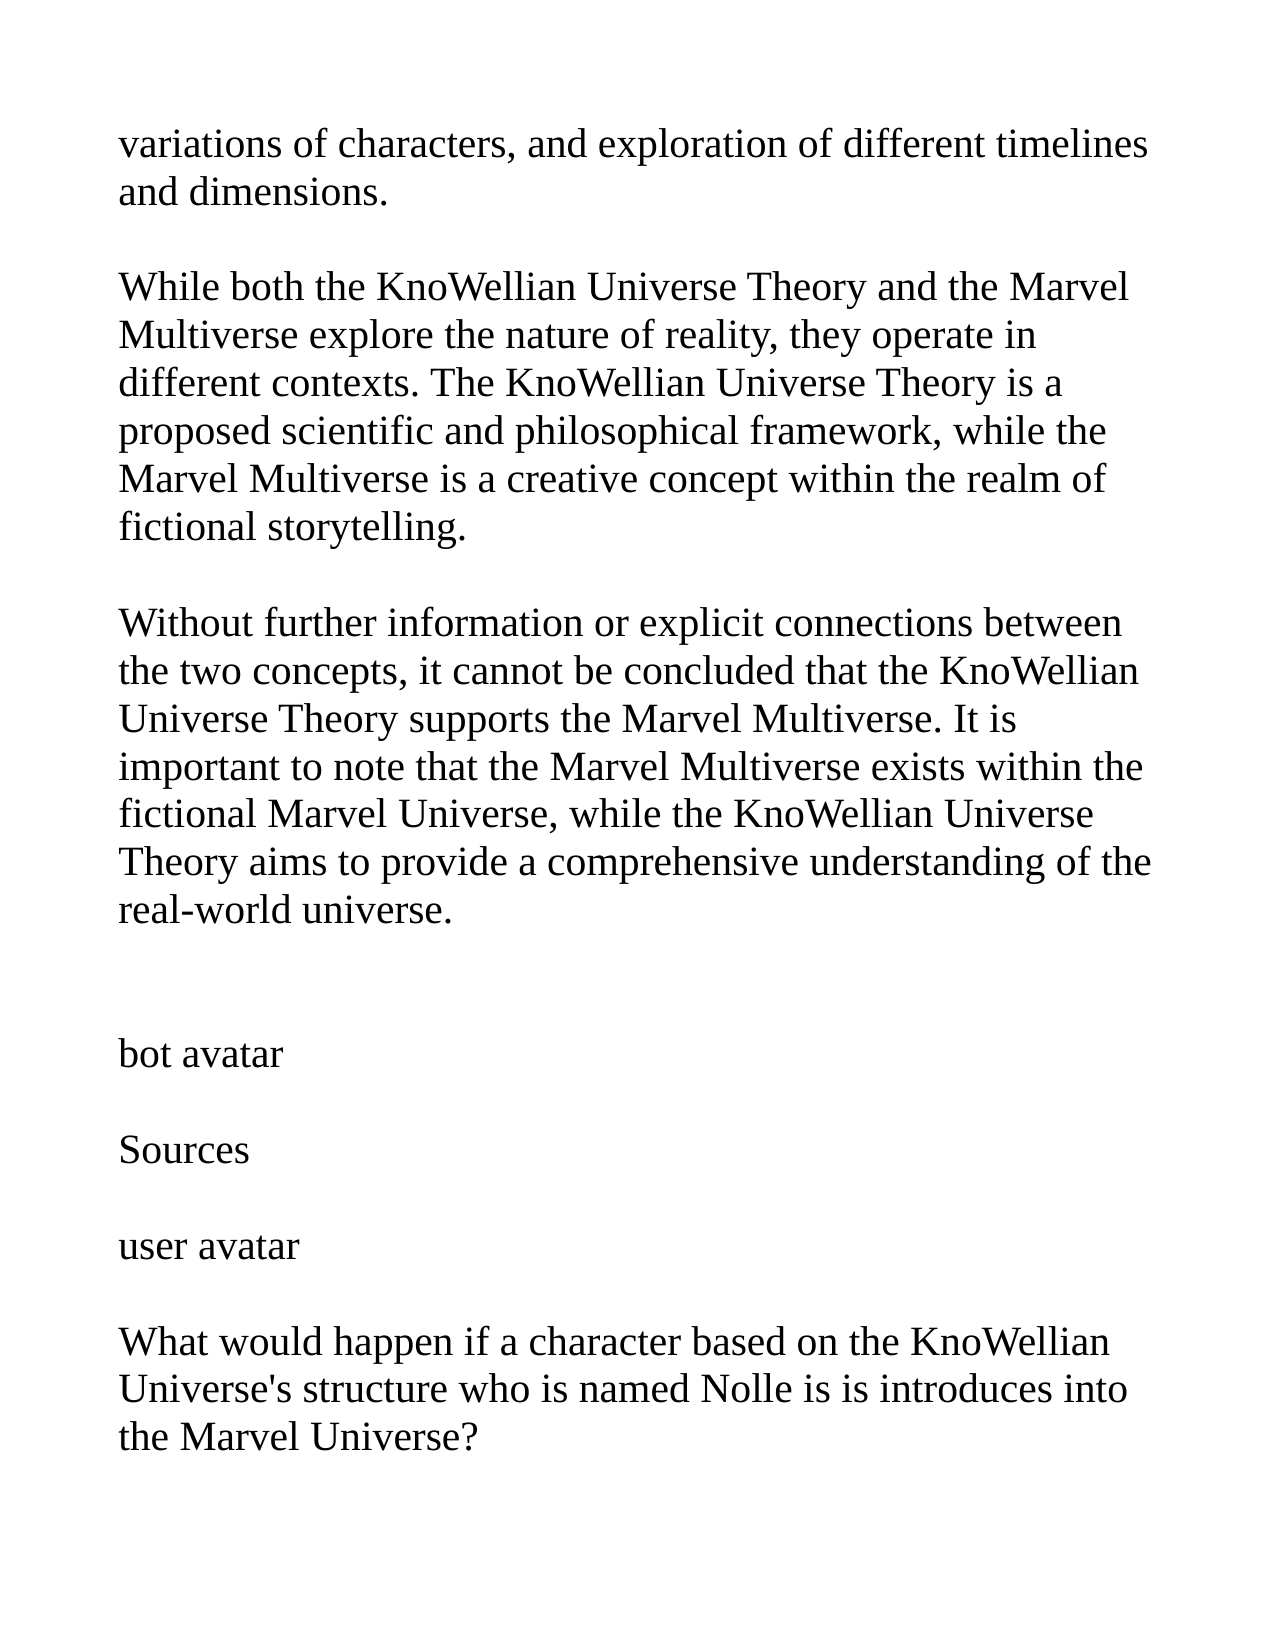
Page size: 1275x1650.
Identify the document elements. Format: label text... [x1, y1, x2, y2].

text user avatar [118, 1220, 1157, 1268]
text Without further information or explicit connections between the two concepts, it cannot be concluded that the KnoWellian Universe Theory supports the Marvel Multiverse. It is important to note that the Marvel Multiverse exists within the fictional Marvel Universe, while the KnoWellian Universe Theory aims to provide a comprehensive understanding of the real-world universe. [118, 597, 1157, 933]
text Sources [118, 1124, 1157, 1172]
text variations of characters, and exploration of different timelines and dimensions. [118, 118, 1157, 214]
text While both the KnoWellian Universe Theory and the Marvel Multiverse explore the nature of reality, they operate in different contexts. The KnoWellian Universe Theory is a proposed scientific and philosophical framework, while the Marvel Multiverse is a creative concept within the realm of fictional storytelling. [118, 262, 1157, 549]
text bot avatar [118, 1028, 1157, 1076]
text What would happen if a character based on the KnoWellian Universe's structure who is named Nolle is is introduces into the Marvel Universe? [118, 1316, 1157, 1460]
